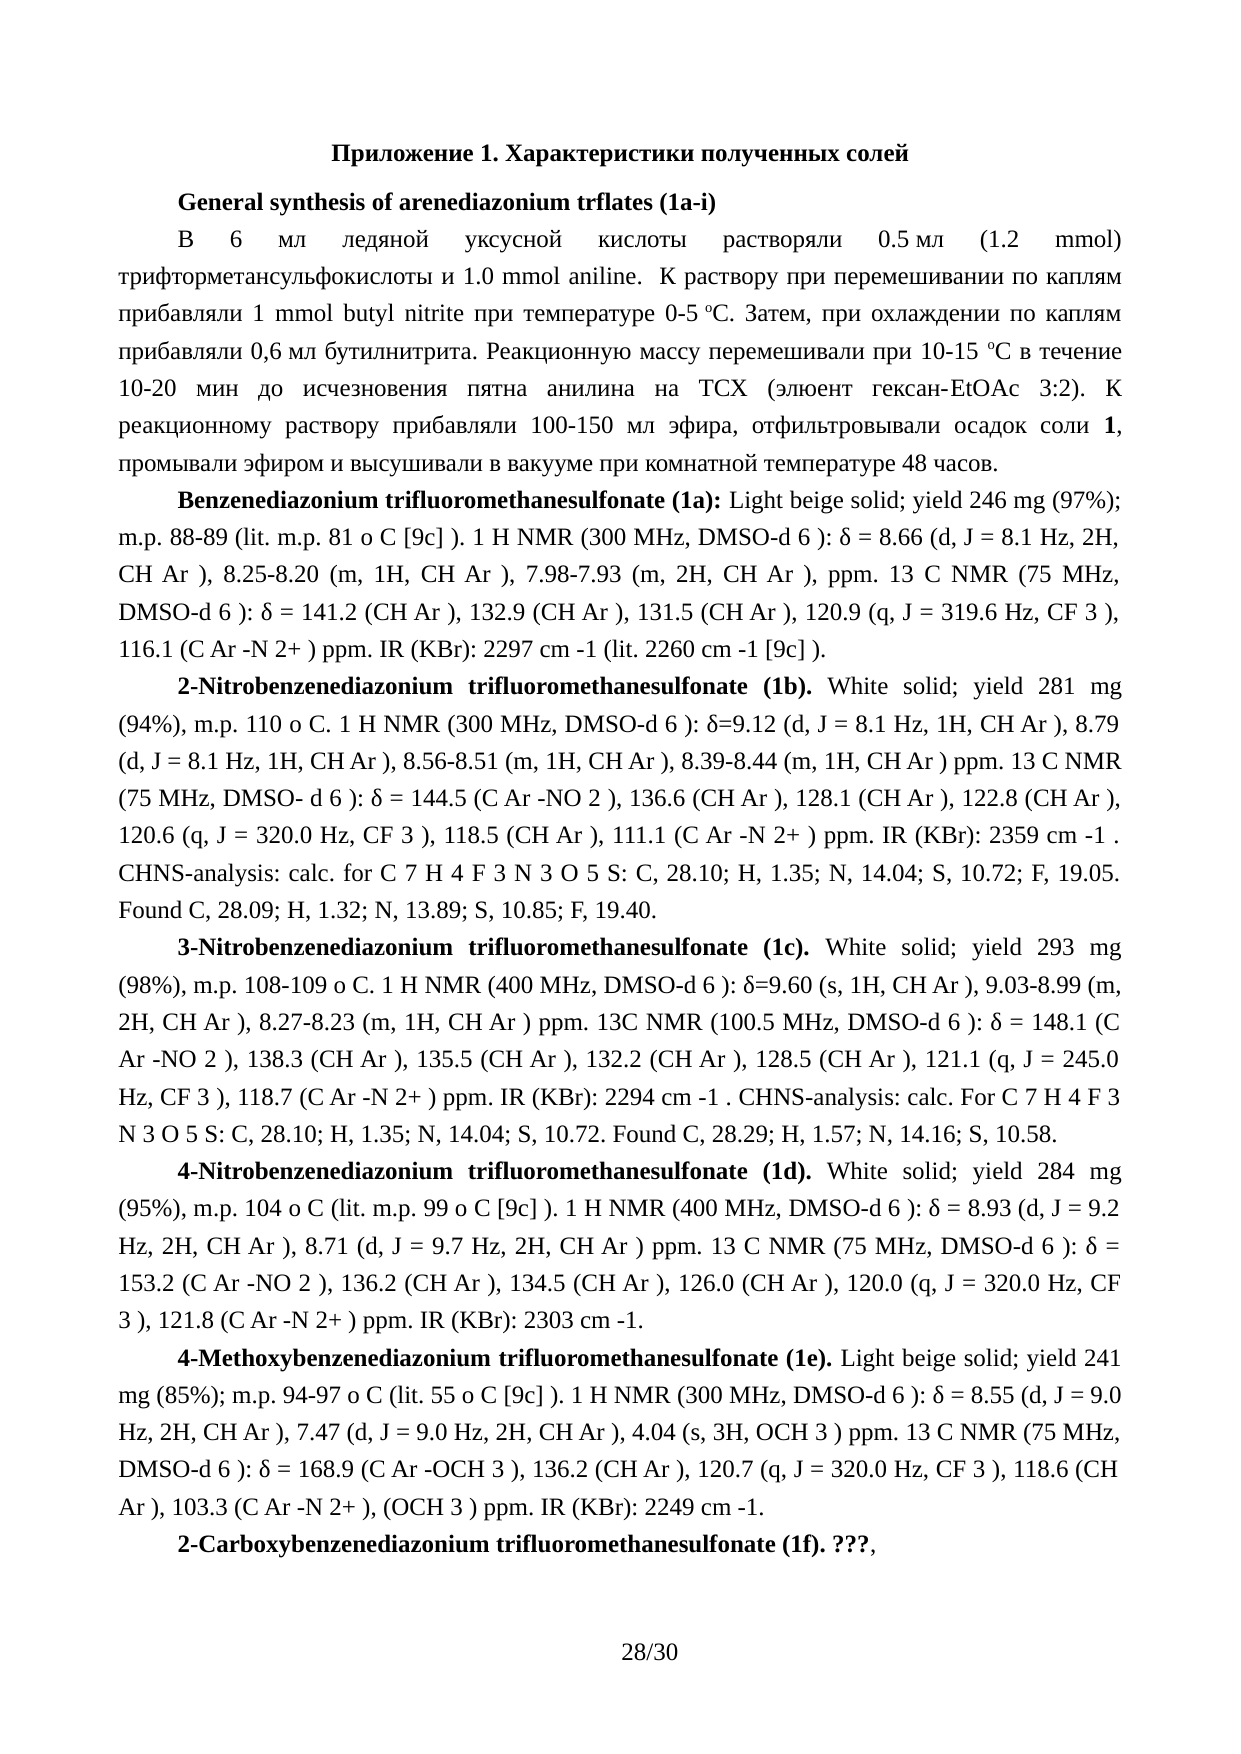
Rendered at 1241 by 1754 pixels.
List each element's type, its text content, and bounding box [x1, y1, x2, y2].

text 4-Methoxybenzenediazonium trifluoromethanesulfonate (1e). Light beige solid; yield 241 mg (85%); m.p. 94-97 o C (lit. 55 o C [9c] ). 1 Н NMR (300 MHz, DMSO-d 6 ): δ = 8.55 (d, J = 9.0 Hz, 2H, CH Ar ), 7.47 (d, J = 9.0 Hz, 2H, CH Ar ), 4.04 (s, 3Н, OCH 3 ) ppm. 13 С NMR (75 MHz, DMSO-d 6 ): δ = 168.9 (C Ar -OCH 3 ), 136.2 (CH Ar ), 120.7 (q, J = 320.0 Hz, CF 3 ), 118.6 (CH Ar ), 103.3 (C Ar -N 2+ ), (OCH 3 ) ppm. IR (KBr): 2249 cm -1. [118, 1343, 1122, 1521]
text 3-Nitrobenzenediazonium trifluoromethanesulfonate (1c). White solid; yield 293 mg (98%), m.p. 108-109 o C. 1 Н NMR (400 MHz, DMSO-d 6 ): δ=9.60 (s, 1H, CH Ar ), 9.03-8.99 (m, 2H, CH Ar ), 8.27-8.23 (m, 1H, CH Ar ) ppm. 13С NMR (100.5 MHz, DMSO-d 6 ): δ = 148.1 (C Ar -NO 2 ), 138.3 (CH Ar ), 135.5 (CH Ar ), 132.2 (CH Ar ), 128.5 (CH Ar ), 121.1 (q, J = 245.0 Hz, CF 3 ), 118.7 (C Ar -N 2+ ) ppm. IR (KBr): 2294 cm -1 . CHNS-analysis: calc. For C 7 H 4 F 3 N 3 O 5 S: C, 28.10; H, 1.35; N, 14.04; S, 10.72. Found C, 28.29; H, 1.57; N, 14.16; S, 10.58. [118, 932, 1122, 1148]
text Benzenediazonium trifluoromethanesulfonate (1a): Light beige solid; yield 246 mg (97%); m.p. 88-89 (lit. m.p. 81 о С [9c] ). 1 Н NMR (300 MHz, DMSO-d 6 ): δ = 8.66 (d, J = 8.1 Hz, 2Н, CH Ar ), 8.25-8.20 (m, 1Н, CH Ar ), 7.98-7.93 (m, 2Н, CH Ar ), ppm. 13 С NMR (75 MHz, DMSO-d 6 ): δ = 141.2 (CH Ar ), 132.9 (CH Ar ), 131.5 (CH Ar ), 120.9 (q, J = 319.6 Hz, CF 3 ), 116.1 (C Ar -N 2+ ) ppm. IR (KBr): 2297 cm -1 (lit. 2260 cm -1 [9c] ). [118, 485, 1122, 663]
text 4-Nitrobenzenediazonium trifluoromethanesulfonate (1d). White solid; yield 284 mg (95%), m.p. 104 o C (lit. m.p. 99 o C [9c] ). 1 Н NMR (400 MHz, DMSO-d 6 ): δ = 8.93 (d, J = 9.2 Hz, 2H, CH Ar ), 8.71 (d, J = 9.7 Hz, 2H, CH Ar ) ppm. 13 С NMR (75 MHz, DMSO-d 6 ): δ = 153.2 (C Ar -NO 2 ), 136.2 (CH Ar ), 134.5 (CH Ar ), 126.0 (CH Ar ), 120.0 (q, J = 320.0 Hz, CF 3 ), 121.8 (C Ar -N 2+ ) ppm. IR (KBr): 2303 cm -1. [118, 1156, 1122, 1334]
text General synthesis of arenediazonium trflates (1a-i) [118, 187, 1122, 215]
text 2-Nitrobenzenediazonium trifluoromethanesulfonate (1b). White solid; yield 281 mg (94%), m.p. 110 o C. 1 Н NMR (300 MHz, DMSO-d 6 ): δ=9.12 (d, J = 8.1 Hz, 1H, CH Ar ), 8.79 (d, J = 8.1 Hz, 1H, CH Ar ), 8.56-8.51 (m, 1H, CH Ar ), 8.39-8.44 (m, 1H, CH Ar ) ppm. 13 С NMR (75 MHz, DMSO- d 6 ): δ = 144.5 (C Ar -NO 2 ), 136.6 (CH Ar ), 128.1 (CH Ar ), 122.8 (CH Ar ), 120.6 (q, J = 320.0 Hz, CF 3 ), 118.5 (CH Ar ), 111.1 (C Ar -N 2+ ) ppm. IR (KBr): 2359 cm -1 . CHNS-analysis: calc. for C 7 H 4 F 3 N 3 O 5 S: C, 28.10; H, 1.35; N, 14.04; S, 10.72; F, 19.05. Found C, 28.09; H, 1.32; N, 13.89; S, 10.85; F, 19.40. [118, 671, 1122, 924]
text 2-Carboxybenzenediazonium trifluoromethanesulfonate (1f). ???, [118, 1529, 1122, 1558]
text В 6 мл ледяной уксусной кислоты растворяли 0.5 мл (1.2 mmol) трифторметансульфокислоты и 1.0 mmol aniline. К раствору при перемешивании по каплям прибавляли 1 mmol butyl nitrite при температуре 0-5 оС. Затем, при охлаждении по каплям прибавляли 0,6 мл бутилнитрита. Реакционную массу перемешивали при 10-15 оС в течение 10-20 мин до исчезновения пятна анилина на ТСХ (элюент гексан-EtOAc 3:2). К реакционному раствору прибавляли 100-150 мл эфира, отфильтровывали осадок соли 1, промывали эфиром и высушивали в вакууме при комнатной температуре 48 часов. [118, 224, 1122, 476]
text Приложение 1. Характеристики полученных солей [118, 138, 1122, 166]
